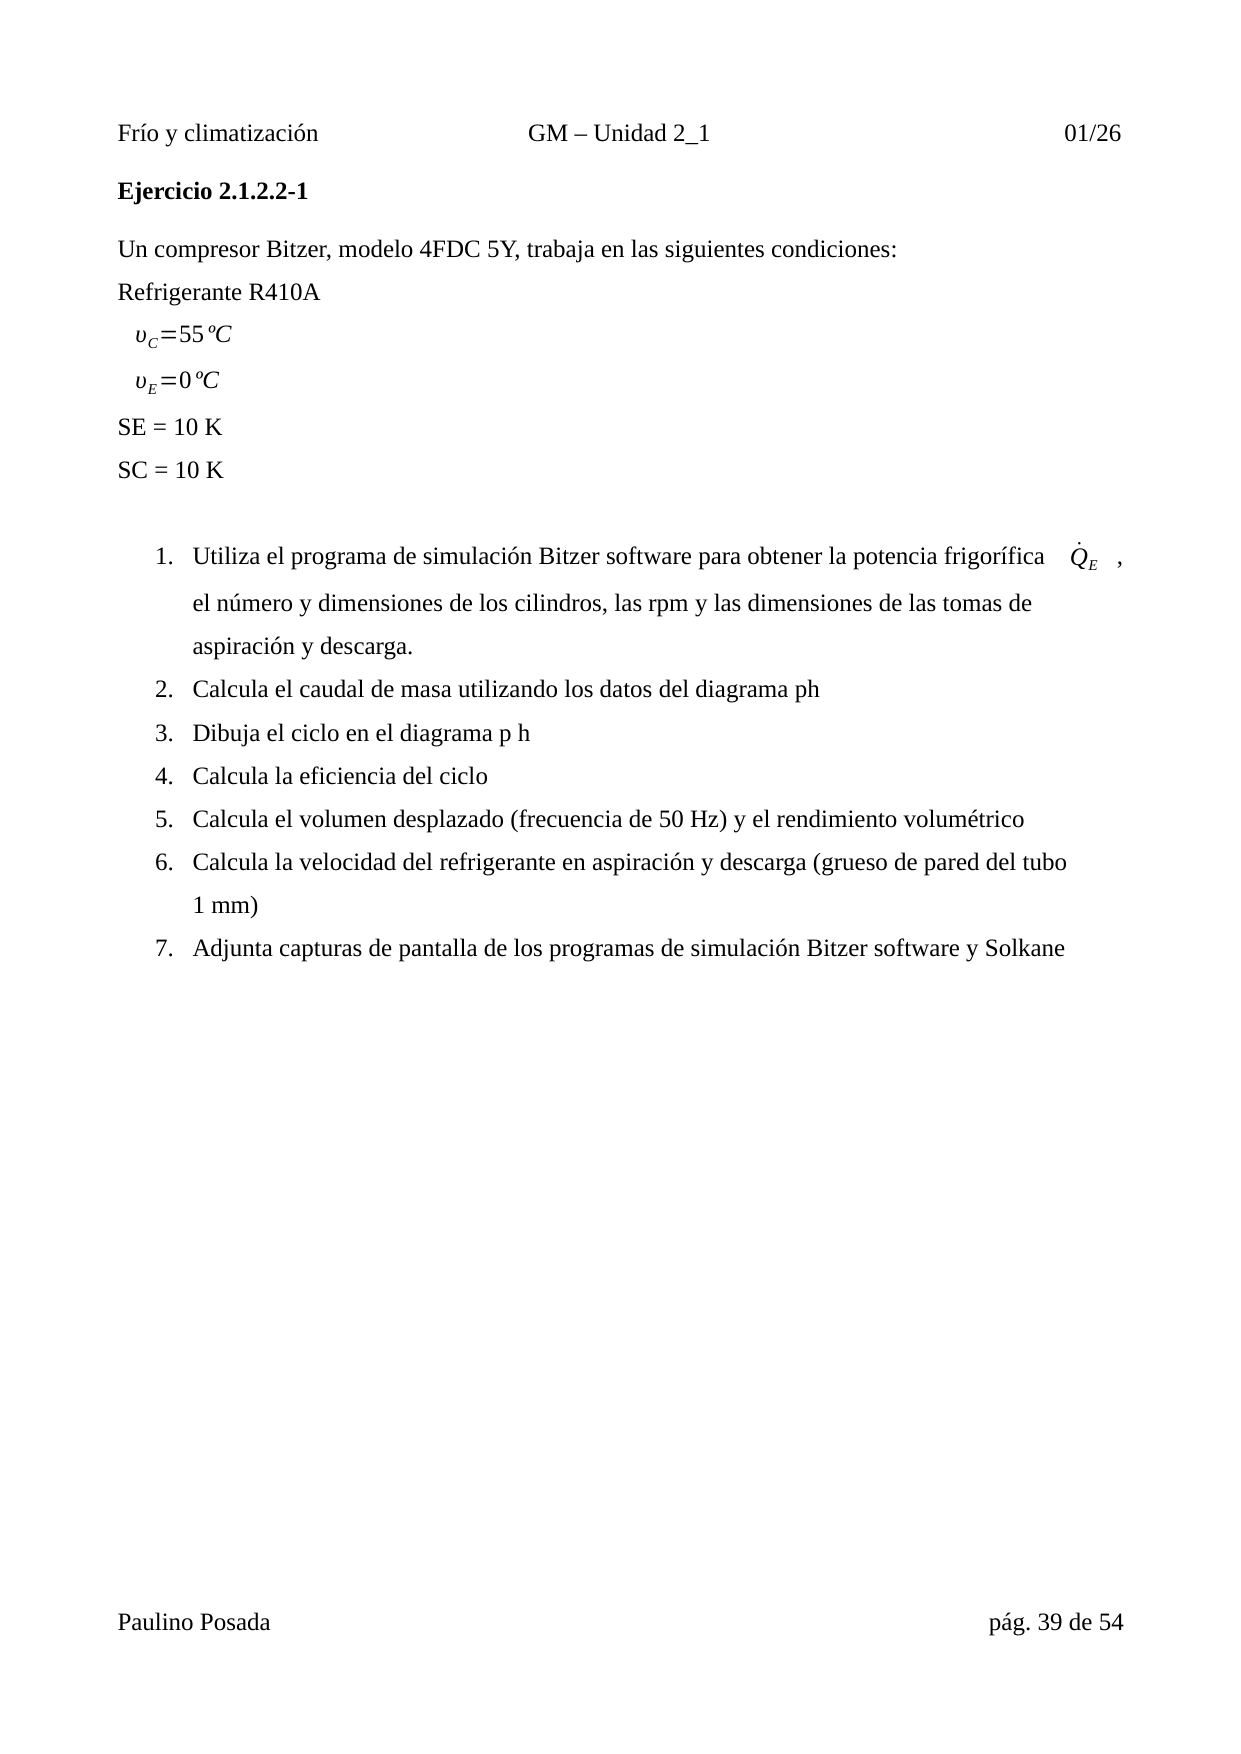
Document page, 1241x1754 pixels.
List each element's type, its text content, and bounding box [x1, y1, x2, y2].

text SC = 10 K [117, 455, 1123, 484]
text Ejercicio 2.1.2.2-1 [117, 176, 1123, 205]
list Calcula la velocidad del refrigerante en aspiración y descarga (grueso de pared del tubo [155, 847, 1123, 876]
list Calcula la eficiencia del ciclo [155, 761, 1123, 789]
list 1 mm) [155, 890, 1123, 919]
list Dibuja el ciclo en el diagrama p h [155, 718, 1123, 746]
list Calcula el caudal de masa utilizando los datos del diagrama ph [155, 674, 1123, 703]
list Utiliza el programa de simulación Bitzer software para obtener la potencia frigorífica , el número y dimensiones de los cilindros, las rpm y las dimensiones de las tomas de aspiración y descarga. [155, 541, 1123, 660]
list Adjunta capturas de pantalla de los programas de simulación Bitzer software y Solkane [155, 933, 1123, 962]
text SE = 10 K [117, 412, 1123, 441]
text Refrigerante R410A [117, 277, 1123, 306]
text Un compresor Bitzer, modelo 4FDC 5Y, trabaja en las siguientes condiciones: [117, 234, 1123, 263]
list Calcula el volumen desplazado (frecuencia de 50 Hz) y el rendimiento volumétrico [155, 804, 1123, 833]
